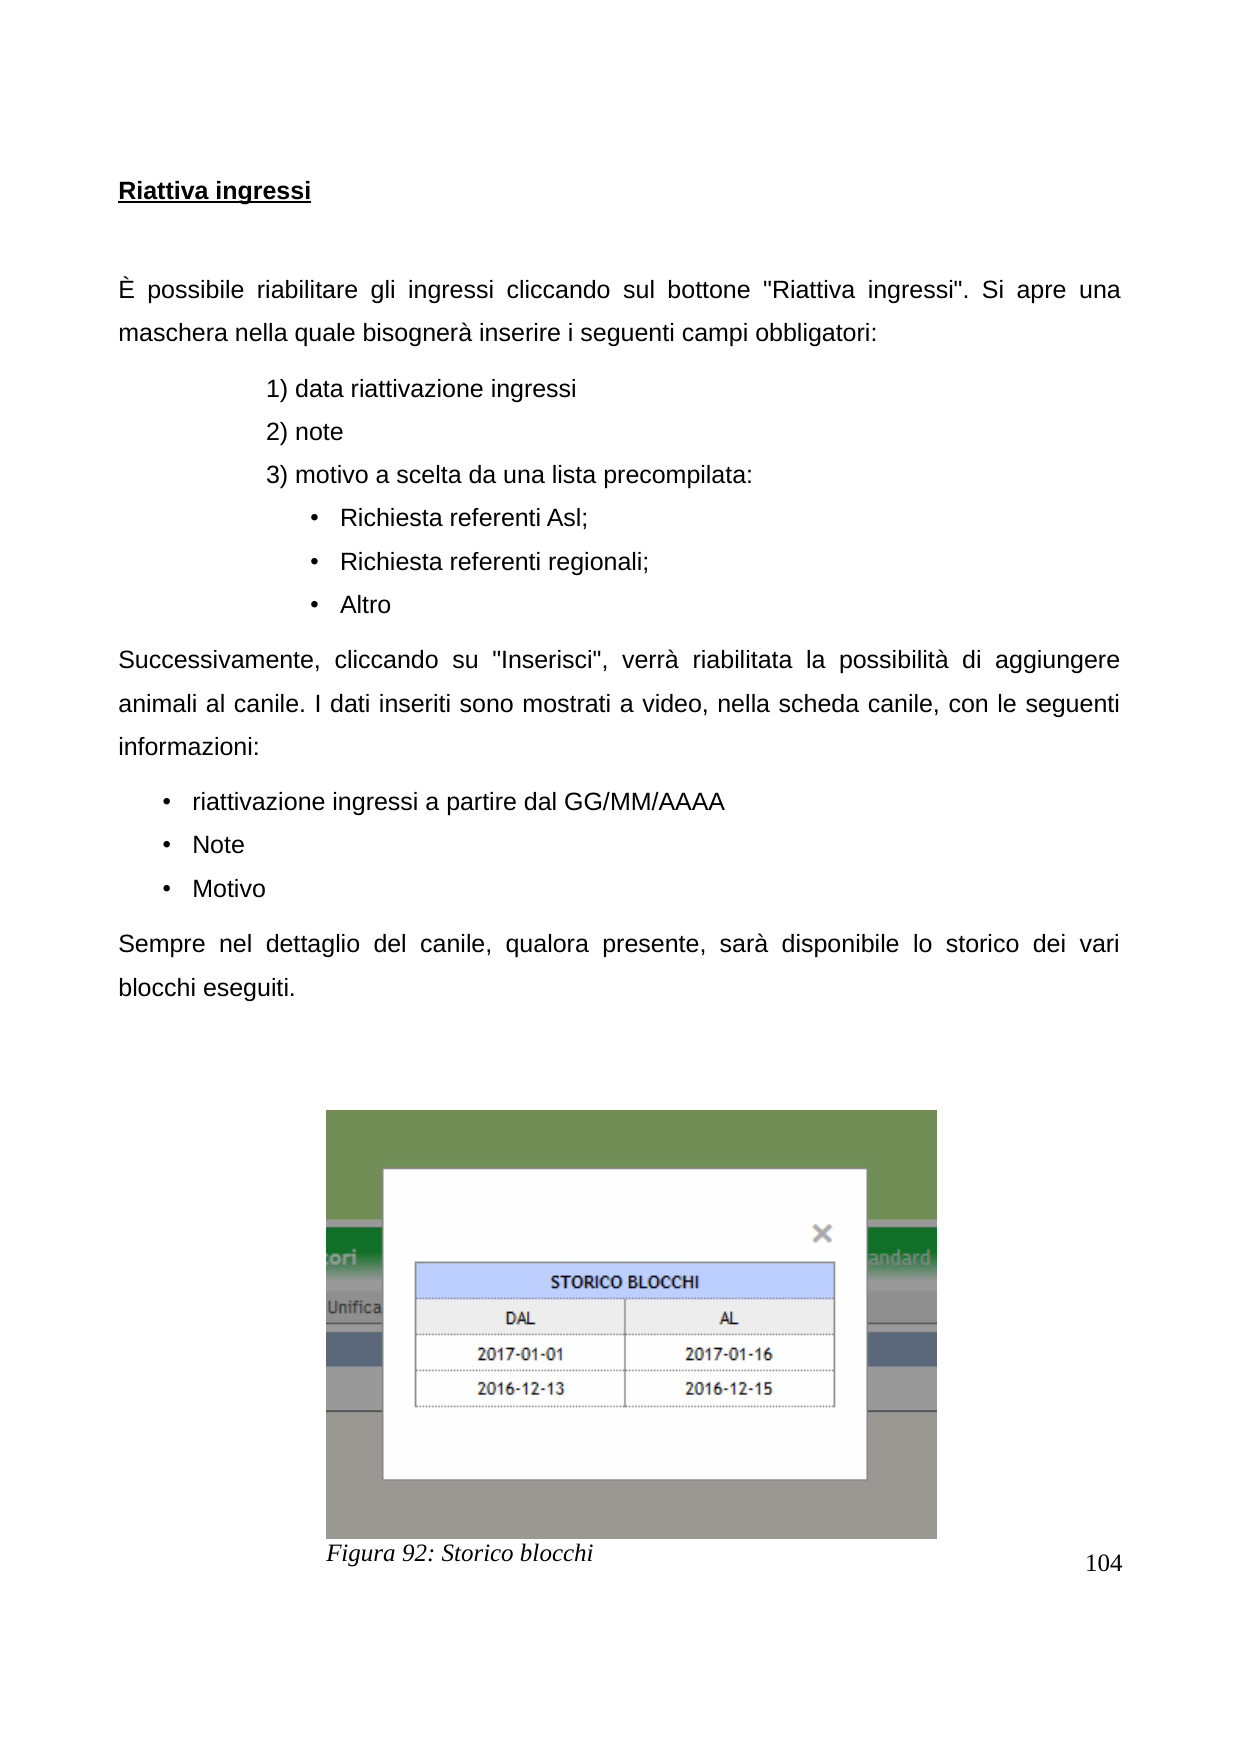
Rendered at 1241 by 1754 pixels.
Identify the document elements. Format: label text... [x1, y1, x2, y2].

list Note [162, 831, 1122, 859]
list Motivo [162, 874, 1122, 903]
text Successivamente, cliccando su "Inserisci", verrà riabilitata la possibilità di aggiungere animali al canile. I dati inseriti sono mostrati a video, nella scheda canile, con le seguenti informazioni: [118, 645, 1122, 760]
text Riattiva ingressi [118, 176, 1122, 205]
picture [326, 1110, 937, 1539]
list Richiesta referenti Asl; [310, 503, 1122, 532]
text Sempre nel dettaglio del canile, qualora presente, sarà disponibile lo storico dei vari blocchi eseguiti. [118, 929, 1122, 1001]
text Figura 92: Storico blocchi [326, 1539, 937, 1567]
text È possibile riabilitare gli ingressi cliccando sul bottone "Riattiva ingressi". Si apre una maschera nella quale bisognerà inserire i seguenti campi obbligatori: [118, 232, 1122, 347]
list 2) note [236, 417, 1122, 446]
list riattivazione ingressi a partire dal GG/MM/AAAA [162, 787, 1122, 816]
list Richiesta referenti regionali; [310, 546, 1122, 575]
list 1) data riattivazione ingressi [236, 374, 1122, 403]
list 3) motivo a scelta da una lista precompilata: [236, 460, 1122, 489]
list Altro [310, 590, 1122, 618]
